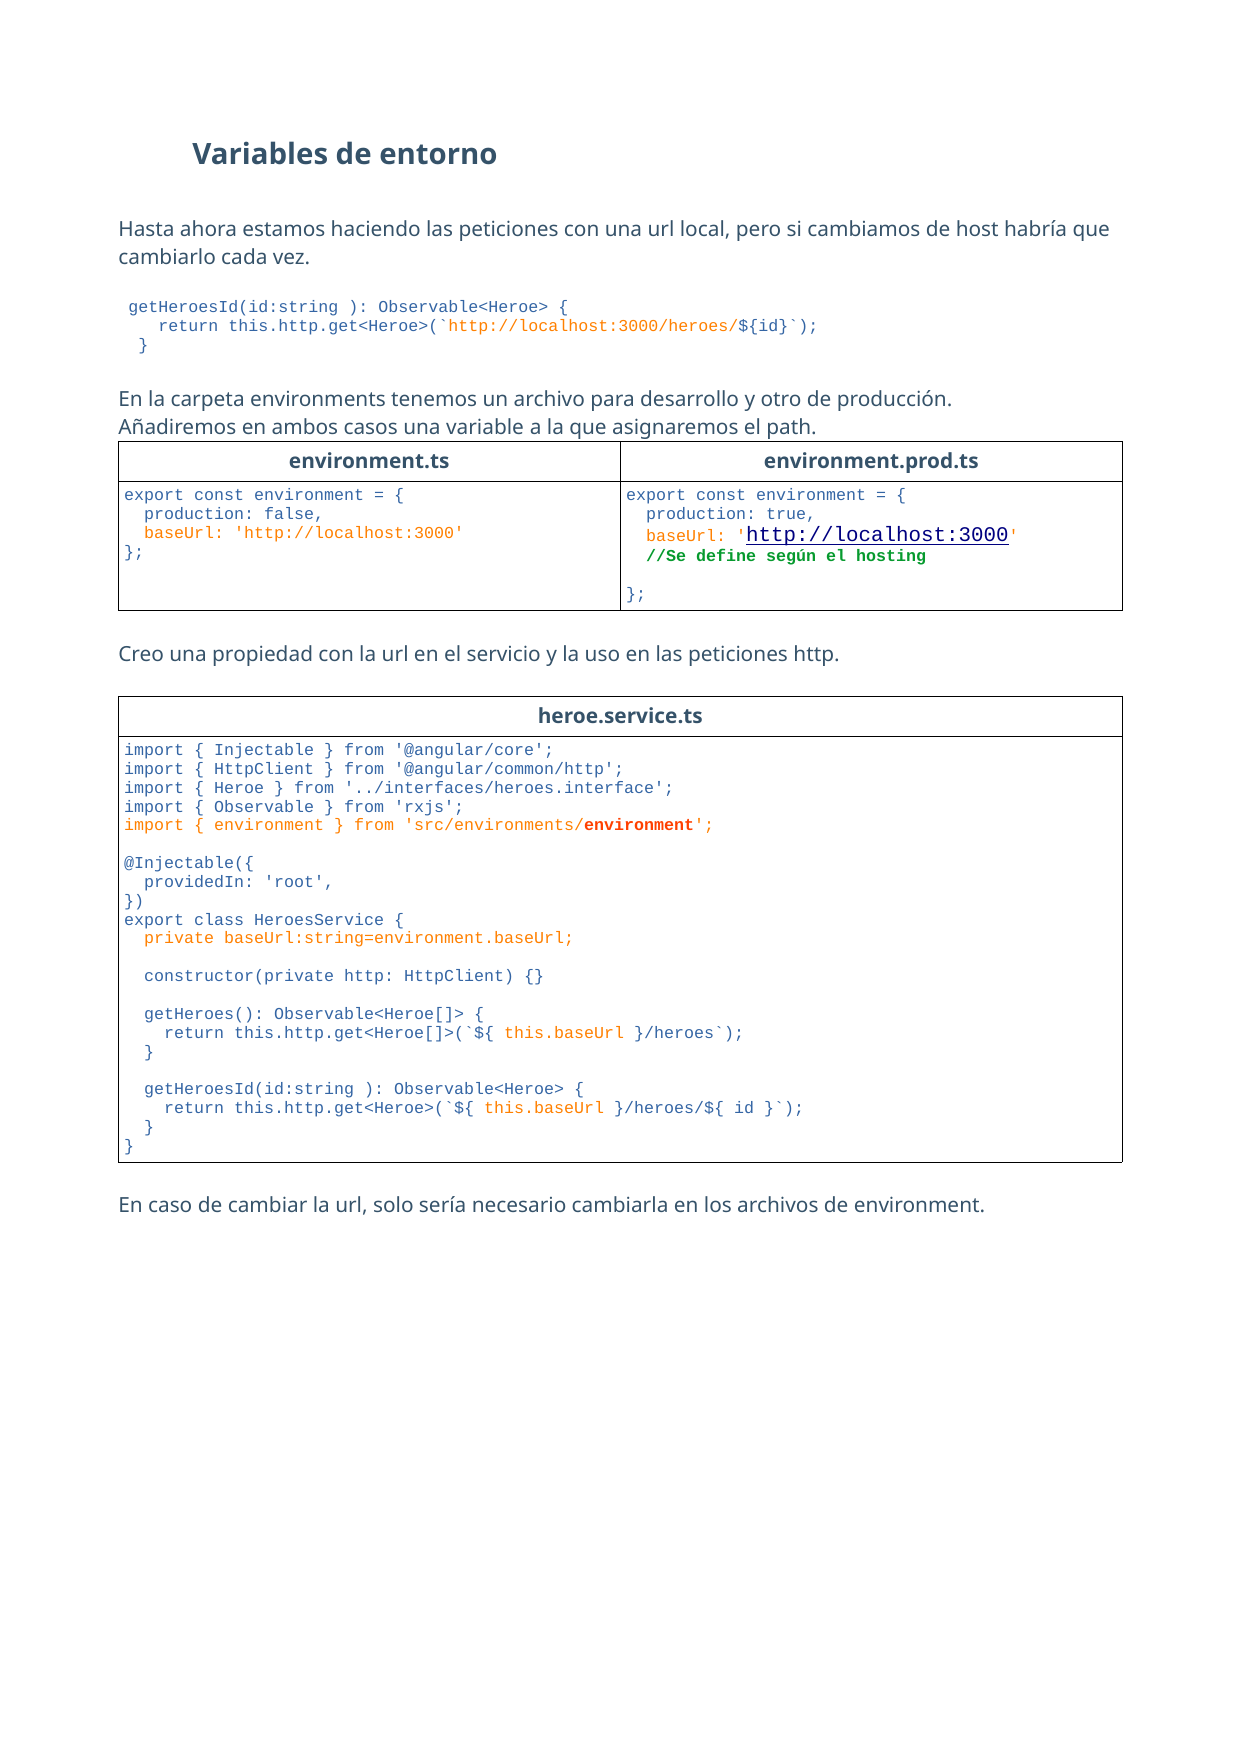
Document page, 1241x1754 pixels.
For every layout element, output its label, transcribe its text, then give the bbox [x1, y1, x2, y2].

text Hasta ahora estamos haciendo las peticiones con una url local, pero si cambiamos de host habría que cambiarlo cada vez. [118, 214, 1122, 271]
table_cell export const environment = { production: false, baseUrl: 'http://localhost:3000' }; [119, 482, 620, 610]
subtitle Variables de entorno [118, 133, 1122, 173]
text Añadiremos en ambos casos una variable a la que asignaremos el path. [118, 412, 1122, 441]
text return this.http.get<Heroe>(`http://localhost:3000/heroes/${id}`); [118, 318, 1122, 337]
table_header heroe.service.ts [119, 697, 1122, 736]
text En la carpeta environments tenemos un archivo para desarrollo y otro de producción. [118, 384, 1122, 412]
text getHeroesId(id:string ): Observable<Heroe> { [118, 299, 1122, 318]
table_cell export const environment = { production: true, baseUrl: 'http://localhost:3000' //Se define según el hosting }; [621, 482, 1122, 610]
text Creo una propiedad con la url en el servicio y la uso en las peticiones http. [118, 639, 1122, 667]
text } [118, 337, 1122, 356]
table_header environment.ts [119, 442, 620, 481]
table_cell import { Injectable } from '@angular/core'; import { HttpClient } from '@angular/common/http'; import { Heroe } from '../interfaces/heroes.interface'; import { Observable } from 'rxjs'; import { environment } from 'src/environments/environment'; @Injectable({ providedIn: 'root', }) export class HeroesService { private baseUrl:string=environment.baseUrl; constructor(private http: HttpClient) {} getHeroes(): Observable<Heroe[]> { return this.http.get<Heroe[]>(`${ this.baseUrl }/heroes`); } getHeroesId(id:string ): Observable<Heroe> { return this.http.get<Heroe>(`${ this.baseUrl }/heroes/${ id }`); } } [119, 737, 1122, 1162]
table_header environment.prod.ts [621, 442, 1122, 481]
text En caso de cambiar la url, solo sería necesario cambiarla en los archivos de environment. [118, 1191, 1122, 1219]
